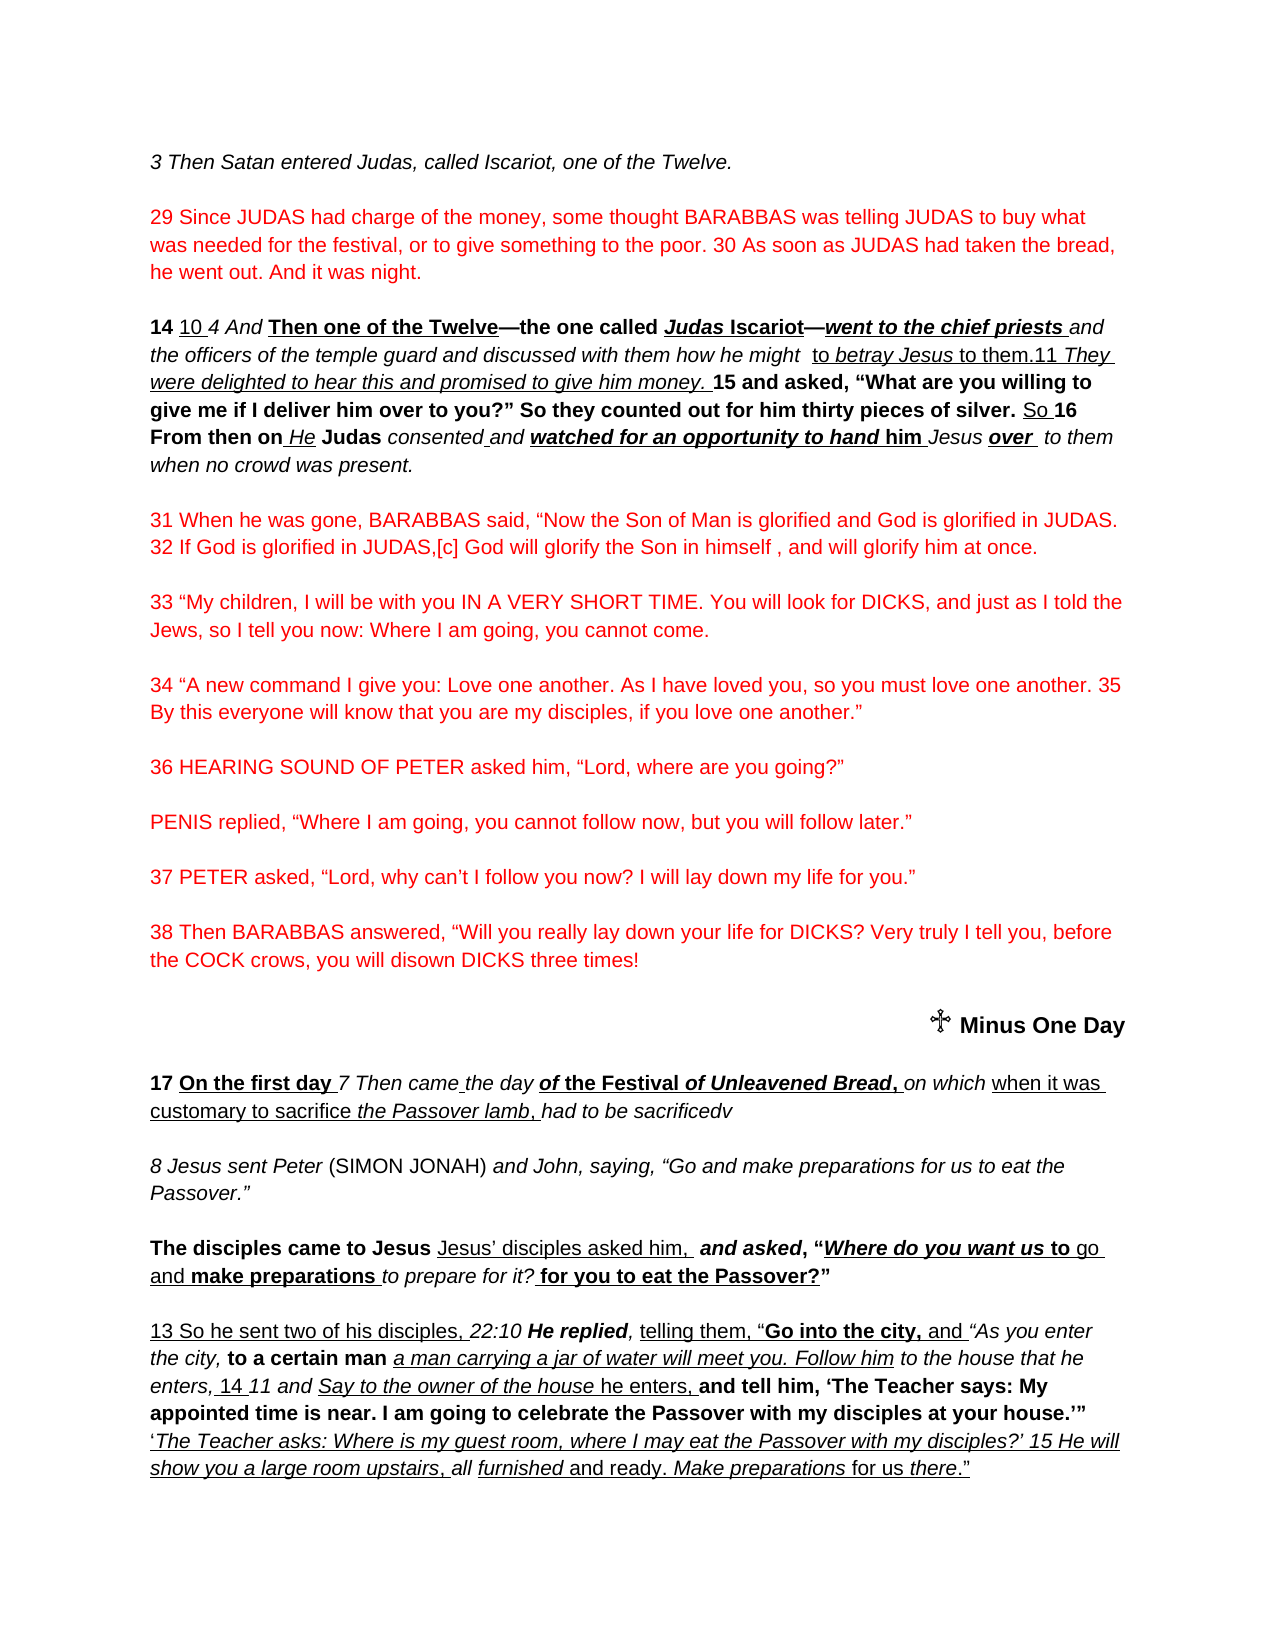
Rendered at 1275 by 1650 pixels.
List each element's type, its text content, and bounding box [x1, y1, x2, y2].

text PENIS replied, “Where I am going, you cannot follow now, but you will follow later.” [150, 810, 1125, 834]
text 31 When he was gone, BARABBAS said, “Now the Son of Man is glorified and God is glorified in JUDAS. 32 If God is glorified in JUDAS,[c] God will glorify the Son in himself , and will glorify him at once. [150, 507, 1125, 559]
text 36 HEARING SOUND OF PETER asked him, “Lord, where are you going?” [150, 755, 1125, 779]
text 17 On the first day 7 Then came the day of the Festival of Unleavened Bread, on which when it was customary to sacrifice the Passover lamb, had to be sacrificedv [150, 1071, 1125, 1123]
text 38 Then BARABBAS answered, “Will you really lay down your life for DICKS? Very truly I tell you, before the COCK crows, you will disown DICKS three times! [150, 920, 1125, 971]
text The disciples came to Jesus Jesus’ disciples asked him, and asked, “Where do you want us to go and make preparations to prepare for it? for you to eat the Passover?” [150, 1236, 1125, 1288]
text 3 Then Satan entered Judas, called Iscariot, one of the Twelve. [150, 150, 1125, 174]
subtitle ♱ Minus One Day [150, 1002, 1125, 1041]
text 14 10 4 And Then one of the Twelve—the one called Judas Iscariot—went to the chief priests and the officers of the temple guard and discussed with them how he might to betray Jesus to them.11 They were delighted to hear this and promised to give him money. 15 and asked, “What are you willing to give me if I deliver him over to you?” So they counted out for him thirty pieces of silver. So 16 From then on He Judas consented and watched for an opportunity to hand him Jesus over to them when no crowd was present. [150, 315, 1125, 476]
text 29 Since JUDAS had charge of the money, some thought BARABBAS was telling JUDAS to buy what was needed for the festival, or to give something to the poor. 30 As soon as JUDAS had taken the bread, he went out. And it was night. [150, 205, 1125, 284]
text 37 PETER asked, “Lord, why can’t I follow you now? I will lay down my life for you.” [150, 865, 1125, 889]
text 34 “A new command I give you: Love one another. As I have loved you, so you must love one another. 35 By this everyone will know that you are my disciples, if you love one another.” [150, 672, 1125, 724]
text 33 “My children, I will be with you IN A VERY SHORT TIME. You will look for DICKS, and just as I told the Jews, so I tell you now: Where I am going, you cannot come. [150, 590, 1125, 641]
text 8 Jesus sent Peter (SIMON JONAH) and John, saying, “Go and make preparations for us to eat the Passover.” [150, 1154, 1125, 1205]
text 13 So he sent two of his disciples, 22:10 He replied, telling them, “Go into the city, and “As you enter the city, to a certain man a man carrying a jar of water will meet you. Follow him to the house that he enters, 14 11 and Say to the owner of the house he enters, and tell him, ‘The Teacher says: My appointed time is near. I am going to celebrate the Passover with my disciples at your house.’” ‘The Teacher asks: Where is my guest room, where I may eat the Passover with my disciples?’ 15 He will show you a large room upstairs, all furnished and ready. Make preparations for us there.” [150, 1319, 1125, 1480]
